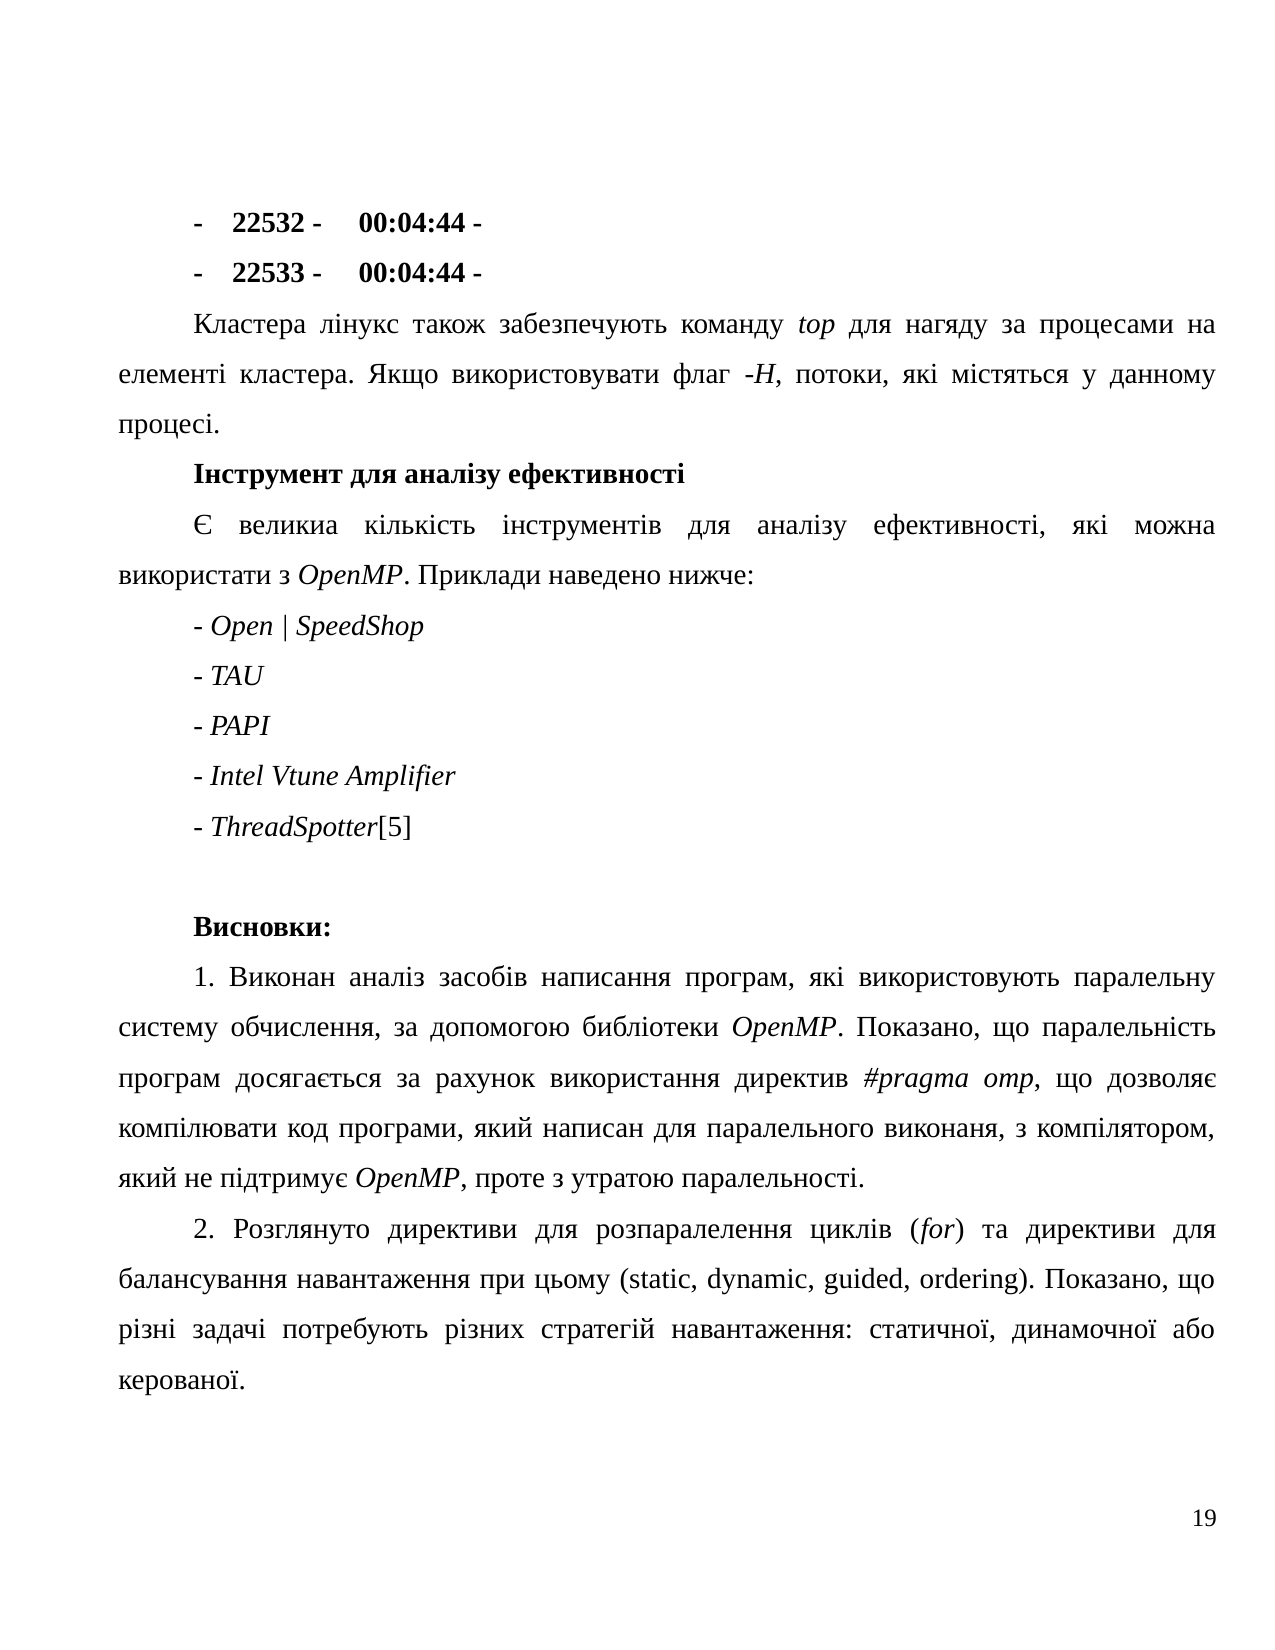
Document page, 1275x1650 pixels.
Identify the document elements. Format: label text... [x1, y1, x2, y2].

text - 22532 - 00:04:44 - [118, 205, 1216, 239]
text - 22533 - 00:04:44 - [118, 255, 1216, 289]
text - ThreadSpotter[5] [118, 809, 1216, 842]
text 1. Виконан аналіз засобів написання програм, які використовують паралельну систему обчислення, за допомогою библіотеки OpenMP. Показано, що паралельність програм досягається за рахунок використання директив #pragma omp, що дозволяє компілювати код програми, який написан для паралельного виконаня, з компілятором, який не підтримує OpenMP, проте з утратою паралельності. [118, 959, 1216, 1194]
text 2. Розглянуто директиви для розпаралелення циклів (for) та директиви для балансування навантаження при цьому (static, dynamic, guided, ordering). Показано, що різні задачі потребують різних стратегій навантаження: статичної, динамочної або керованої. [118, 1211, 1216, 1395]
text - PAPI [118, 708, 1216, 742]
text Є великиа кількість інструментів для аналізу ефективності, які можна використати з OpenMP. Приклади наведено нижче: [118, 507, 1216, 591]
text Кластера лінукс також забезпечують команду top для нагяду за процесами на елементі кластера. Якщо використовувати флаг -H, потоки, які містяться у данному процесі. [118, 306, 1216, 440]
text Висновки: [118, 909, 1216, 942]
text - Open | SpeedShop [118, 608, 1216, 641]
text Інструмент для аналізу ефективності [118, 457, 1216, 490]
text - Intel Vtune Amplifier [118, 758, 1216, 792]
text - TAU [118, 658, 1216, 691]
